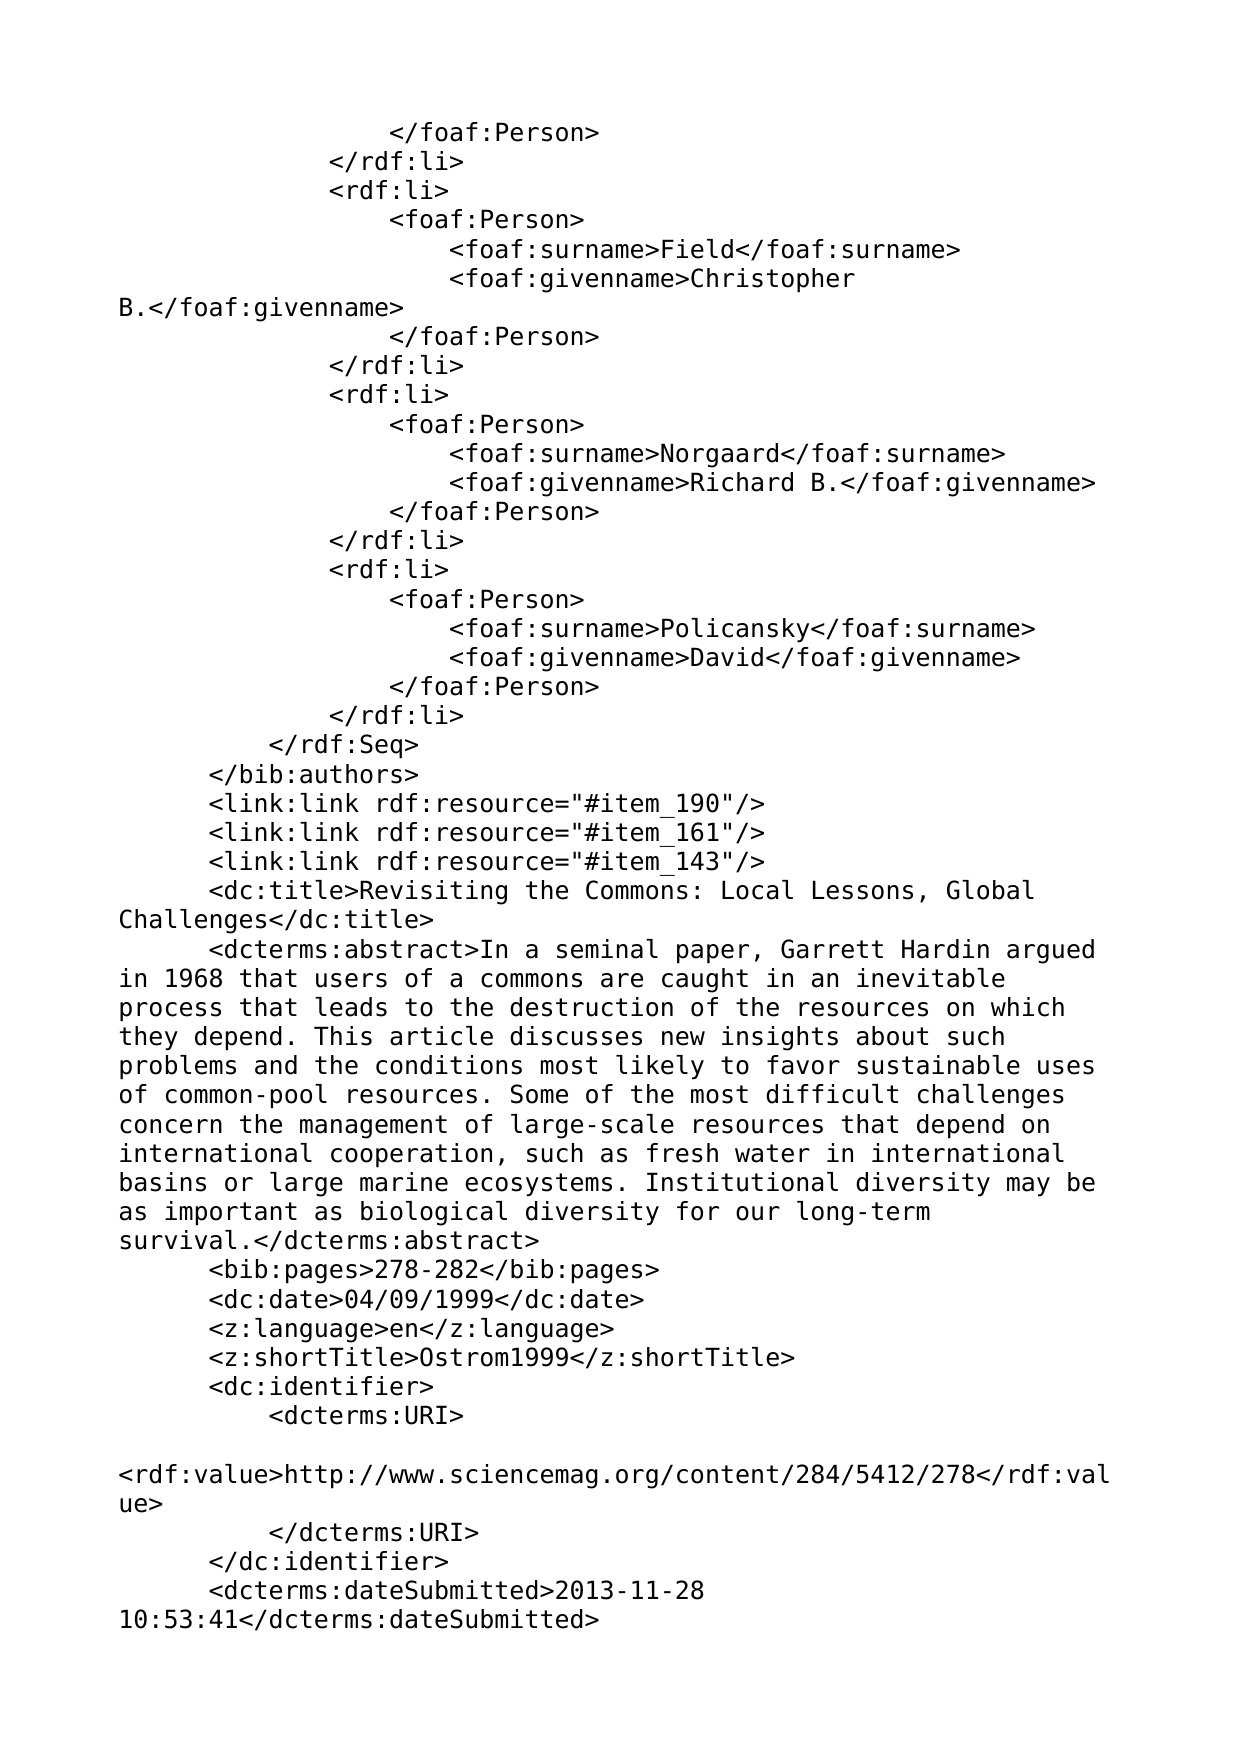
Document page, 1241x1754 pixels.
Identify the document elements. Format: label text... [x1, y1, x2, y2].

text </foaf:Person> </rdf:li> <rdf:li> <foaf:Person> <foaf:surname>Field</foaf:surname> <foaf:givenname>Christopher B.</foaf:givenname> </foaf:Person> </rdf:li> <rdf:li> <foaf:Person> <foaf:surname>Norgaard</foaf:surname> <foaf:givenname>Richard B.</foaf:givenname> </foaf:Person> </rdf:li> <rdf:li> <foaf:Person> <foaf:surname>Policansky</foaf:surname> <foaf:givenname>David</foaf:givenname> </foaf:Person> </rdf:li> </rdf:Seq> </bib:authors> <link:link rdf:resource="#item_190"/> <link:link rdf:resource="#item_161"/> <link:link rdf:resource="#item_143"/> <dc:title>Revisiting the Commons: Local Lessons, Global Challenges</dc:title> <dcterms:abstract>In a seminal paper, Garrett Hardin argued in 1968 that users of a commons are caught in an inevitable process that leads to the destruction of the resources on which they depend. This article discusses new insights about such problems and the conditions most likely to favor sustainable uses of common-pool resources. Some of the most difficult challenges concern the management of large-scale resources that depend on international cooperation, such as fresh water in international basins or large marine ecosystems. Institutional diversity may be as important as biological diversity for our long-term survival.</dcterms:abstract> <bib:pages>278-282</bib:pages> <dc:date>04/09/1999</dc:date> <z:language>en</z:language> <z:shortTitle>Ostrom1999</z:shortTitle> <dc:identifier> <dcterms:URI> <rdf:value>http://www.sciencemag.org/content/284/5412/278</rdf:value> </dcterms:URI> </dc:identifier> <dcterms:dateSubmitted>2013-11-28 10:53:41</dcterms:dateSubmitted> [118, 118, 1122, 1635]
